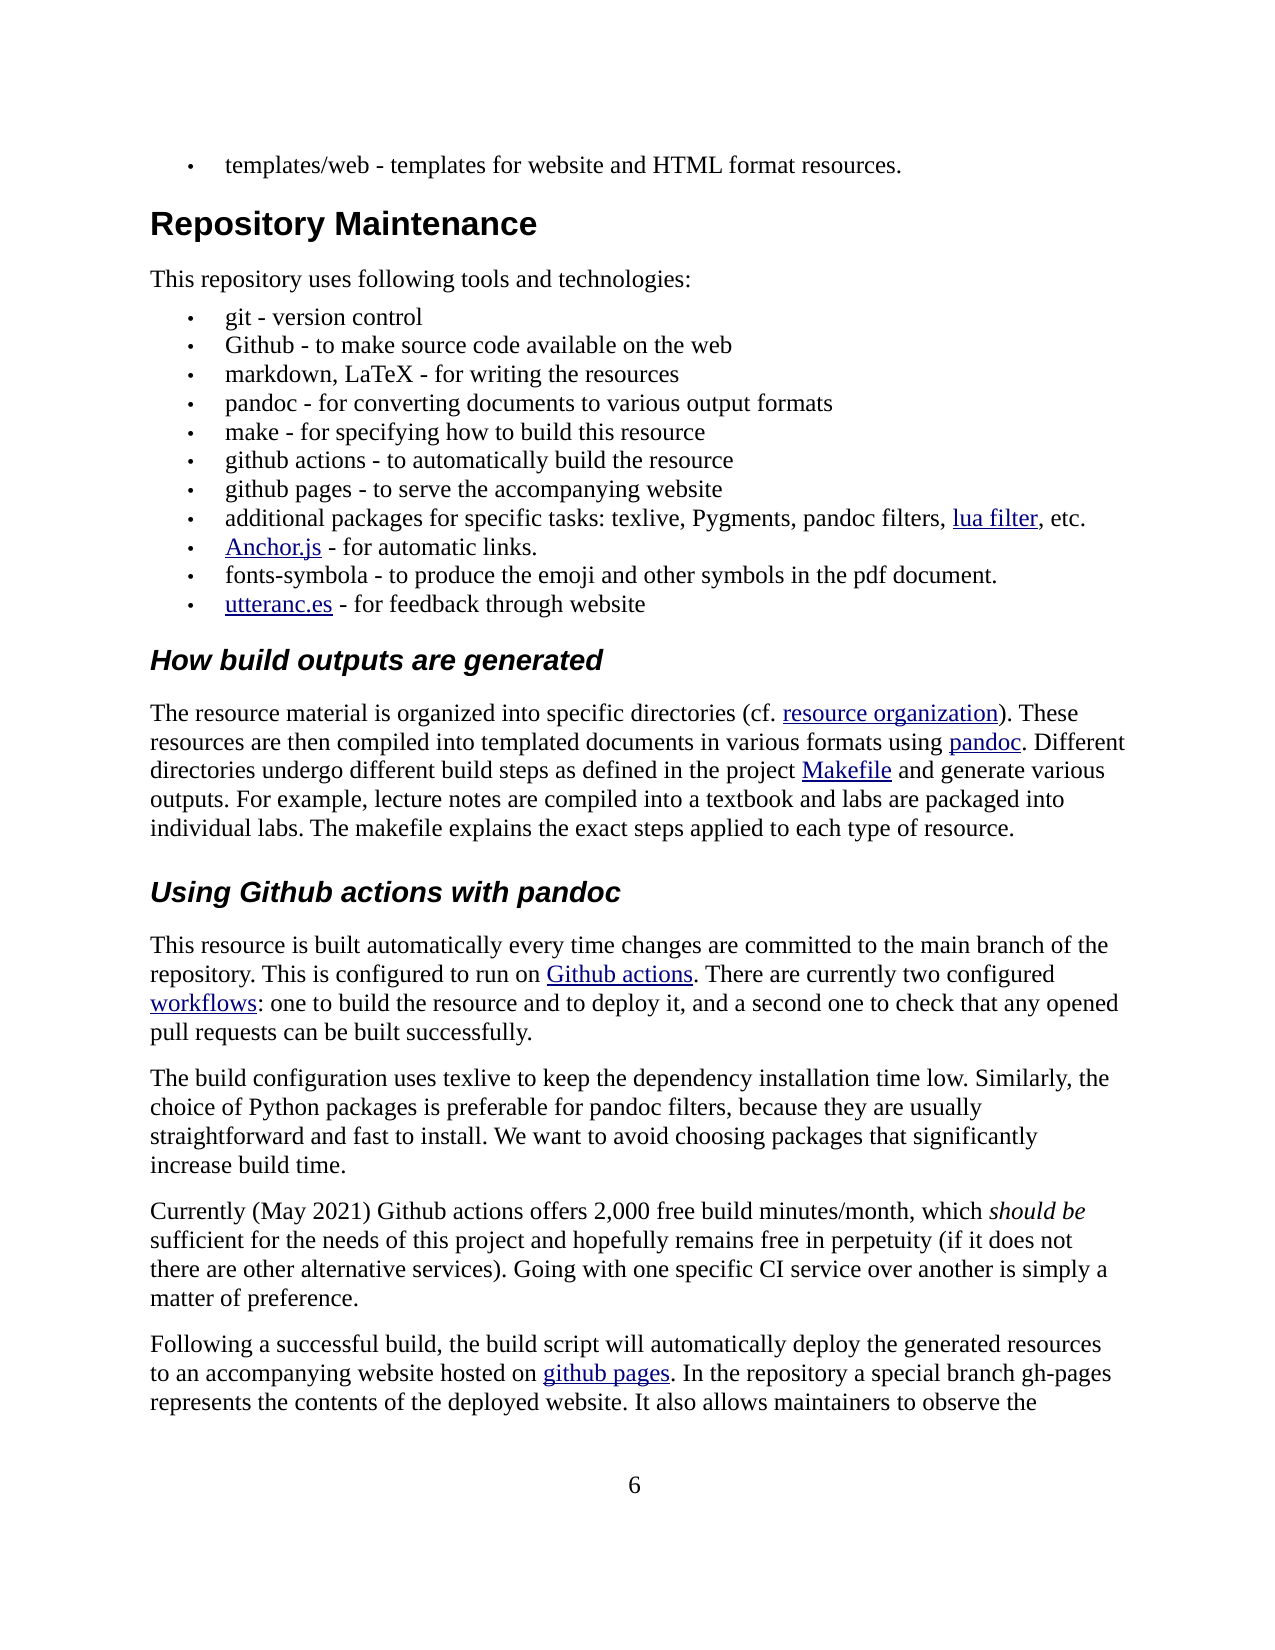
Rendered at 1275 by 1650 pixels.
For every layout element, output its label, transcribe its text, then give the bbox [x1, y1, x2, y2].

list additional packages for specific tasks: texlive, Pygments, pandoc filters, lua filter, etc. [187, 503, 1125, 532]
subtitle Repository Maintenance [150, 204, 1125, 242]
list templates/web - templates for website and HTML format resources. [187, 150, 1125, 179]
text The build configuration uses texlive to keep the dependency installation time low. Similarly, the choice of Python packages is preferable for pandoc filters, because they are usually straightforward and fast to install. We want to avoid choosing packages that significantly increase build time. [150, 1063, 1125, 1178]
list git - version control [187, 302, 1125, 330]
list pandoc - for converting documents to various output formats [187, 388, 1125, 417]
text This resource is built automatically every time changes are committed to the main branch of the repository. This is configured to run on Github actions. There are currently two configured workflows: one to build the resource and to deploy it, and a second one to check that any opened pull requests can be built successfully. [150, 931, 1125, 1046]
subtitle How build outputs are generated [150, 643, 1125, 676]
list markdown, LaTeX - for writing the resources [187, 359, 1125, 388]
text The resource material is organized into specific directories (cf. resource organization). These resources are then compiled into templated documents in various formats using pandoc. Different directories undergo different build steps as defined in the project Makefile and generate various outputs. For example, lecture notes are compiled into a textbook and labs are packaged into individual labs. The makefile explains the exact steps applied to each type of resource. [150, 698, 1125, 842]
subtitle Using Github actions with pandoc [150, 876, 1125, 909]
text Following a successful build, the build script will automatically deploy the generated resources to an accompanying website hosted on github pages. In the repository a special branch gh-pages represents the contents of the deployed website. It also allows maintainers to observe the [150, 1329, 1125, 1416]
list Anchor.js - for automatic links. [187, 532, 1125, 560]
list Github - to make source code available on the web [187, 330, 1125, 359]
list github pages - to serve the accompanying website [187, 474, 1125, 503]
list fonts-symbola - to produce the emoji and other symbols in the pdf document. [187, 560, 1125, 589]
text This repository uses following tools and technologies: [150, 264, 1125, 293]
text Currently (May 2021) Github actions offers 2,000 free build minutes/month, which should be sufficient for the needs of this project and hopefully remains free in perpetuity (if it does not there are other alternative services). Going with one specific CI service over another is simply a matter of preference. [150, 1196, 1125, 1311]
list utteranc.es - for feedback through website [187, 589, 1125, 618]
list github actions - to automatically build the resource [187, 445, 1125, 474]
list make - for specifying how to build this resource [187, 417, 1125, 445]
